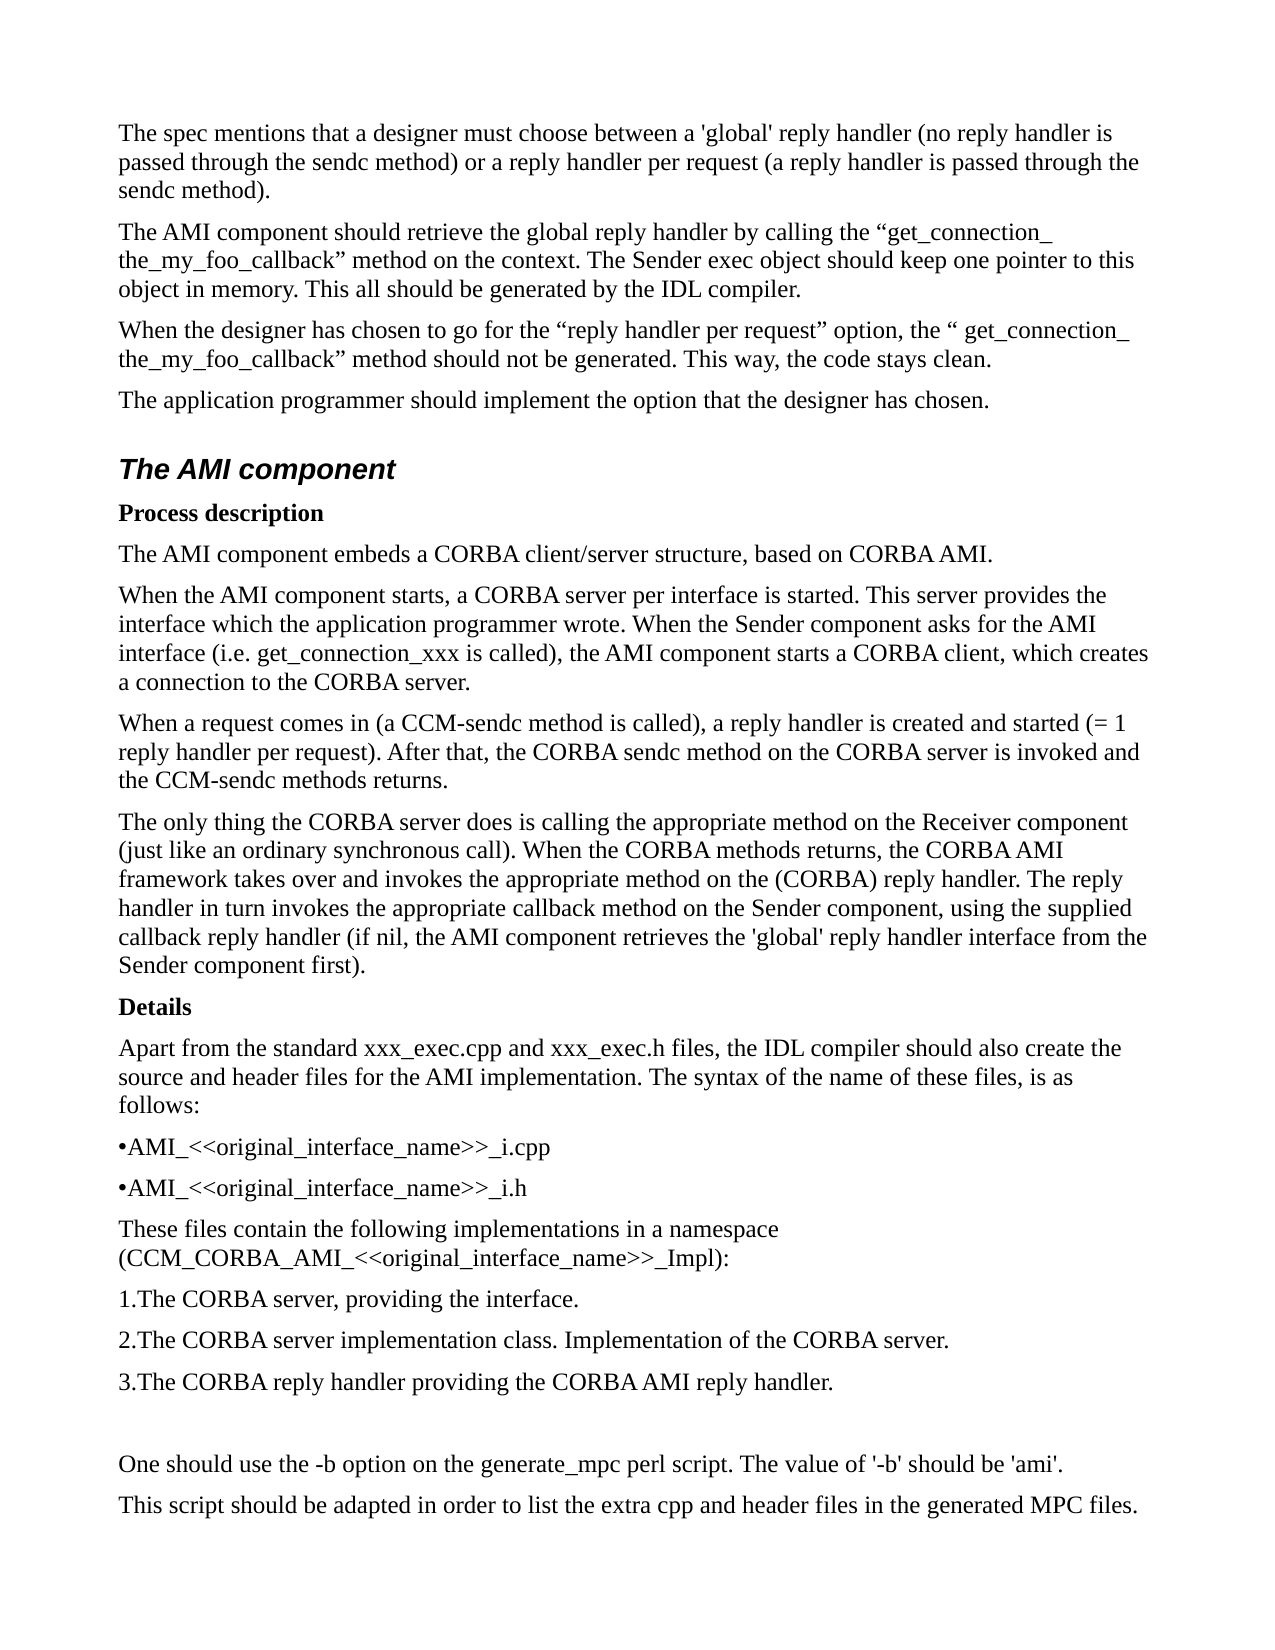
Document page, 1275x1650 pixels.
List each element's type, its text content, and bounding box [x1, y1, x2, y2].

text The only thing the CORBA server does is calling the appropriate method on the Receiver component (just like an ordinary synchronous call). When the CORBA methods returns, the CORBA AMI framework takes over and invokes the appropriate method on the (CORBA) reply handler. The reply handler in turn invokes the appropriate callback method on the Sender component, using the supplied callback reply handler (if nil, the AMI component retrieves the 'global' reply handler interface from the Sender component first). [118, 807, 1157, 979]
text These files contain the following implementations in a namespace (CCM_CORBA_AMI_<<original_interface_name>>_Impl): [118, 1214, 1157, 1272]
text One should use the -b option on the generate_mpc perl script. The value of '-b' should be 'ami'. [118, 1449, 1157, 1478]
text When the designer has chosen to go for the “reply handler per request” option, the “ get_connection_ the_my_foo_callback” method should not be generated. This way, the code stays clean. [118, 316, 1157, 373]
text The spec mentions that a designer must choose between a 'global' reply handler (no reply handler is passed through the sendc method) or a reply handler per request (a reply handler is passed through the sendc method). [118, 118, 1157, 204]
list The CORBA server, providing the interface. [118, 1284, 1157, 1313]
text Details [118, 992, 1157, 1020]
list The CORBA reply handler providing the CORBA AMI reply handler. [118, 1367, 1157, 1395]
text Apart from the standard xxx_exec.cpp and xxx_exec.h files, the IDL compiler should also create the source and header files for the AMI implementation. The syntax of the name of these files, is as follows: [118, 1033, 1157, 1119]
list AMI_<<original_interface_name>>_i.cpp [118, 1132, 1157, 1160]
text When a request comes in (a CCM-sendc method is called), a reply handler is created and started (= 1 reply handler per request). After that, the CORBA sendc method on the CORBA server is invoked and the CCM-sendc methods returns. [118, 708, 1157, 794]
list AMI_<<original_interface_name>>_i.h [118, 1173, 1157, 1202]
text The AMI component embeds a CORBA client/server structure, based on CORBA AMI. [118, 539, 1157, 568]
subtitle The AMI component [118, 452, 1157, 485]
list The CORBA server implementation class. Implementation of the CORBA server. [118, 1325, 1157, 1354]
text When the AMI component starts, a CORBA server per interface is started. This server provides the interface which the application programmer wrote. When the Sender component asks for the AMI interface (i.e. get_connection_xxx is called), the AMI component starts a CORBA client, which creates a connection to the CORBA server. [118, 580, 1157, 695]
text The AMI component should retrieve the global reply handler by calling the “get_connection_ the_my_foo_callback” method on the context. The Sender exec object should keep one pointer to this object in memory. This all should be generated by the IDL compiler. [118, 217, 1157, 303]
text The application programmer should implement the option that the designer has chosen. [118, 386, 1157, 414]
text Process description [118, 498, 1157, 527]
text This script should be adapted in order to list the extra cpp and header files in the generated MPC files. [118, 1490, 1157, 1519]
